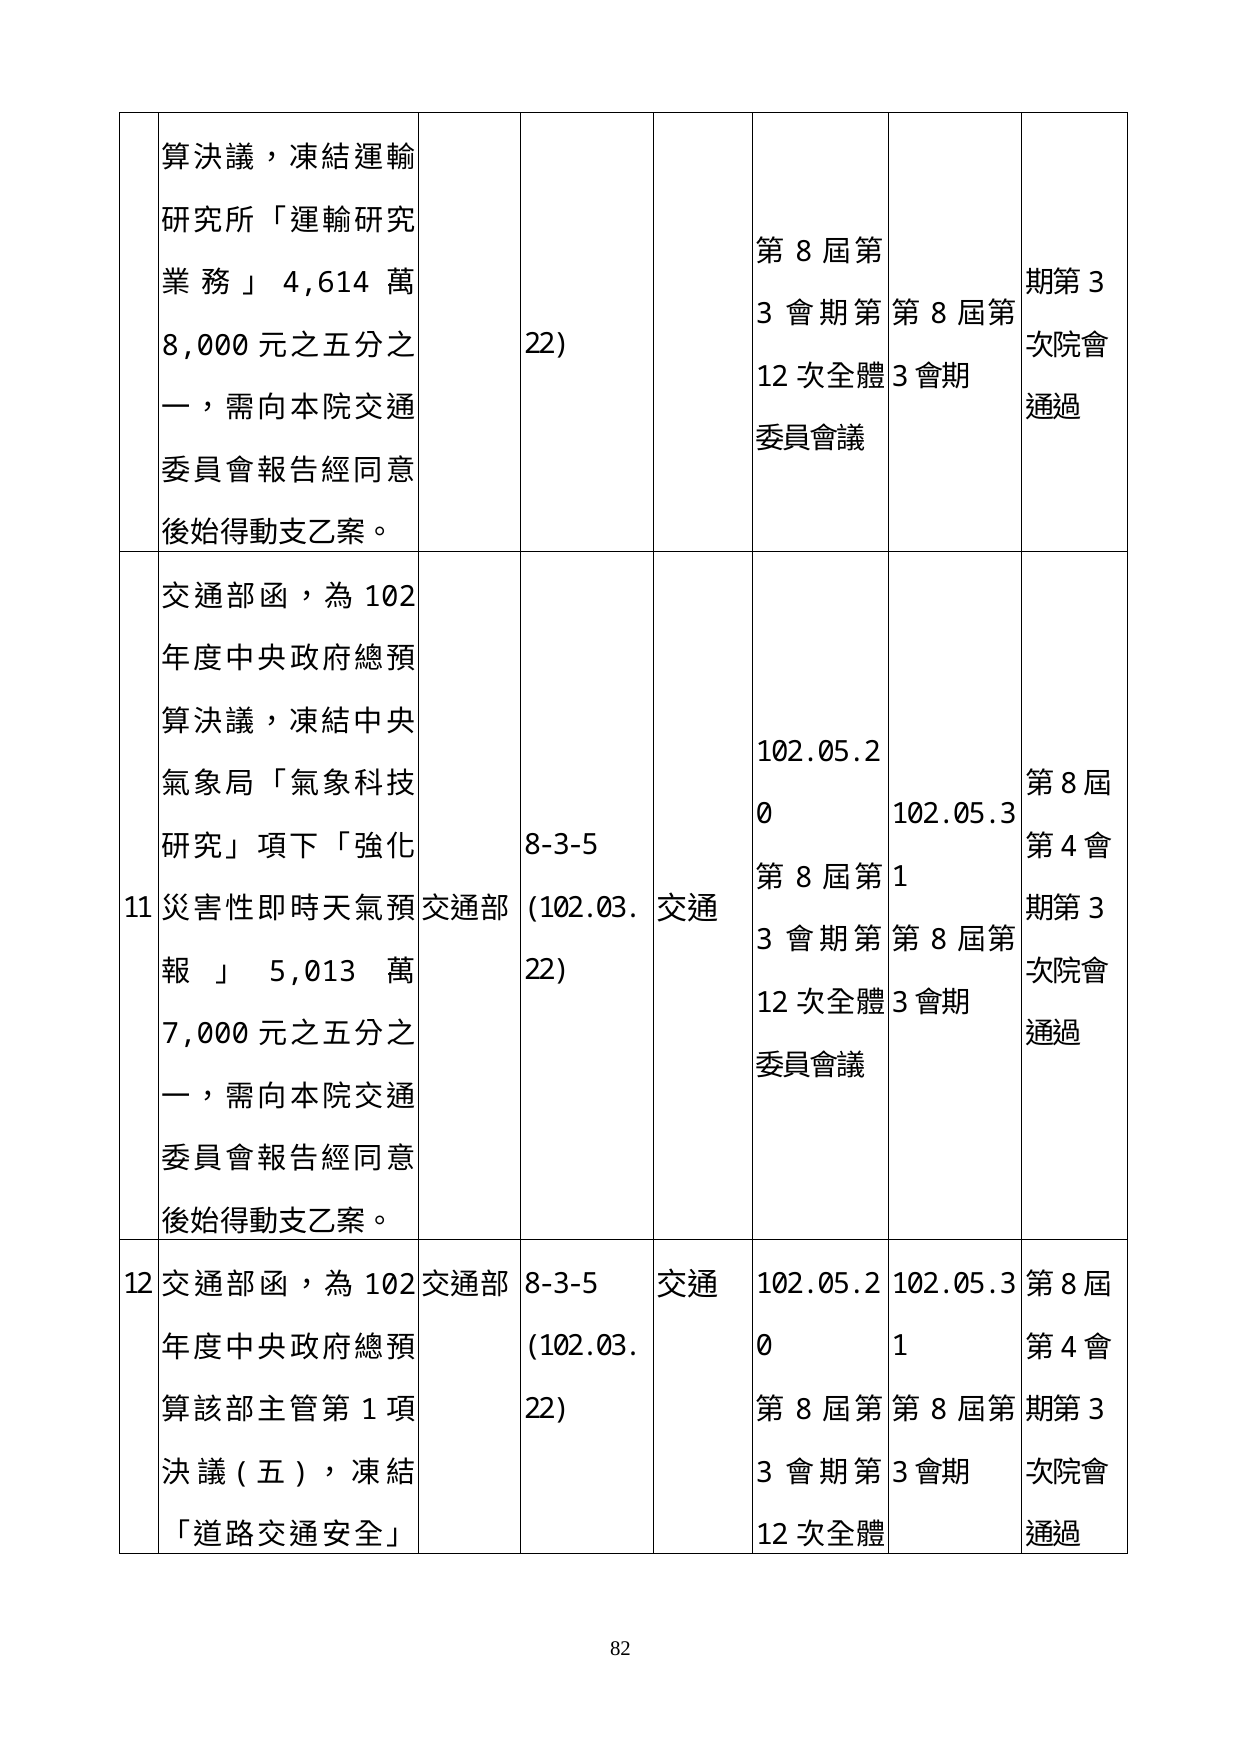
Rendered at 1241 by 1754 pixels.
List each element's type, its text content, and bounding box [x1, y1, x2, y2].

table_cell 交通 [654, 552, 752, 1239]
table_cell 交通部 [419, 552, 520, 1239]
table_cell 102.05.31 第8屆第3會期 [889, 1240, 1021, 1553]
table_cell 11 [120, 552, 158, 1239]
table_cell 22) [521, 113, 653, 551]
table_cell 102.05.31 第8屆第3會期 [889, 552, 1021, 1239]
table_cell 交通部函，為102年度中央政府總預算決議，凍結中央氣象局「氣象科技研究」項下「強化災害性即時天氣預報」5,013萬7,000元之五分之一，需向本院交通委員會報告經同意後始得動支乙案。 [159, 552, 418, 1239]
table_cell 期第3次院會通過 [1022, 113, 1127, 551]
table_cell 第8屆第3會期第12次全體委員會議 [753, 113, 888, 551]
table_cell [419, 113, 520, 551]
table_cell 12 [120, 1240, 158, 1553]
table_cell 交通部函，為102年度中央政府總預算該部主管第1項決議(五)，凍結「道路交通安全」 [159, 1240, 418, 1553]
table_cell 交通 [654, 1240, 752, 1553]
table_cell 第8屆第4會期第3次院會通過 [1022, 1240, 1127, 1553]
table_cell 8-3-5 (102.03.22) [521, 1240, 653, 1553]
table_cell 102.05.20 第8屆第3會期第12次全體 [753, 1240, 888, 1553]
table_cell 102.05.20 第8屆第3會期第12次全體委員會議 [753, 552, 888, 1239]
table_cell 交通部 [419, 1240, 520, 1553]
table_cell [654, 113, 752, 551]
table_cell 第8屆第3會期 [889, 113, 1021, 551]
table_cell 算決議，凍結運輸研究所「運輸研究業務」4,614萬8,000元之五分之一，需向本院交通委員會報告經同意後始得動支乙案。 [159, 113, 418, 551]
table_cell [120, 113, 158, 551]
table_cell 8-3-5 (102.03.22) [521, 552, 653, 1239]
table_cell 第8屆第4會期第3次院會通過 [1022, 552, 1127, 1239]
